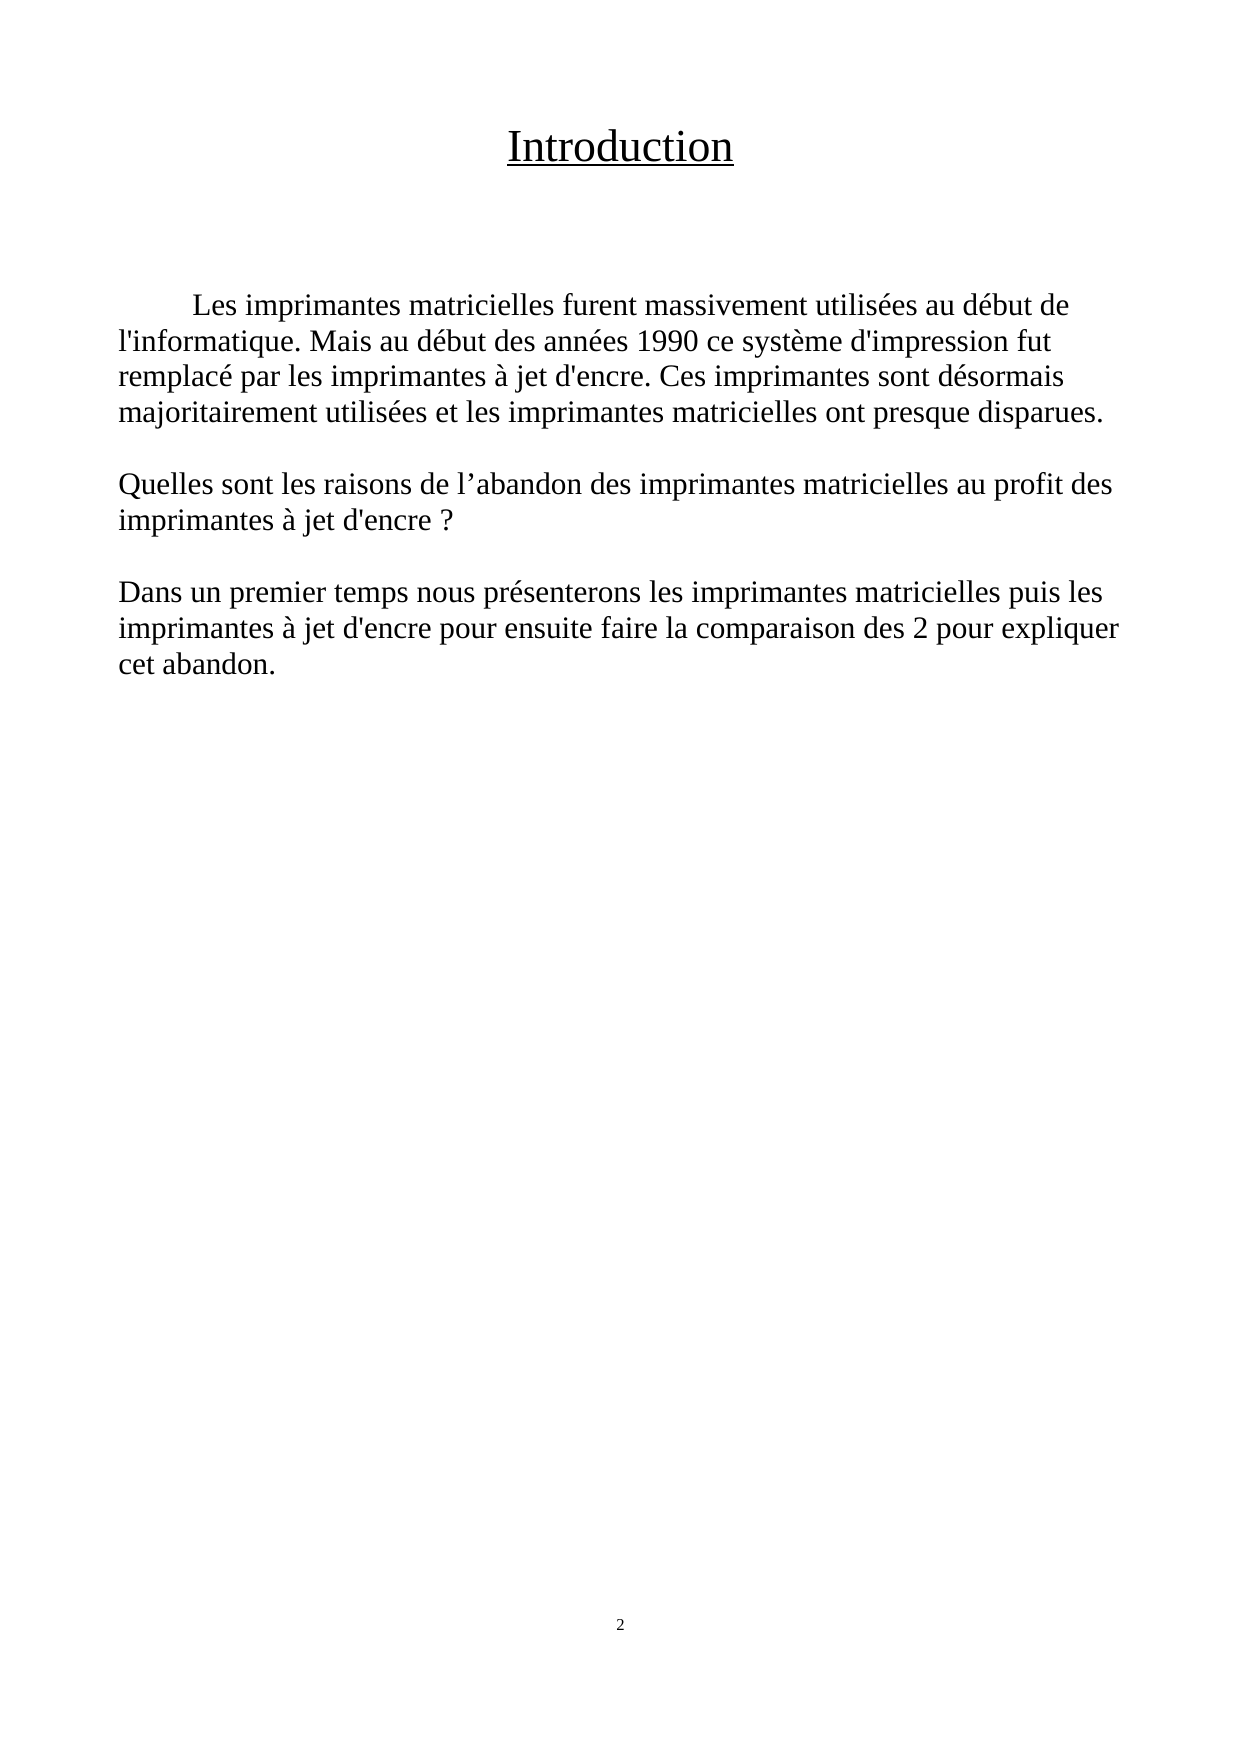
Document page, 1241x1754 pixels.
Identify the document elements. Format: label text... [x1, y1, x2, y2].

text Introduction [118, 118, 1122, 171]
text Les imprimantes matricielles furent massivement utilisées au début de l'informatique. Mais au début des années 1990 ce système d'impression fut remplacé par les imprimantes à jet d'encre. Ces imprimantes sont désormais majoritairement utilisées et les imprimantes matricielles ont presque disparues. [118, 286, 1122, 429]
text Quelles sont les raisons de l’abandon des imprimantes matricielles au profit des imprimantes à jet d'encre ? [118, 466, 1122, 537]
text Dans un premier temps nous présenterons les imprimantes matricielles puis les imprimantes à jet d'encre pour ensuite faire la comparaison des 2 pour expliquer cet abandon. [118, 573, 1122, 681]
